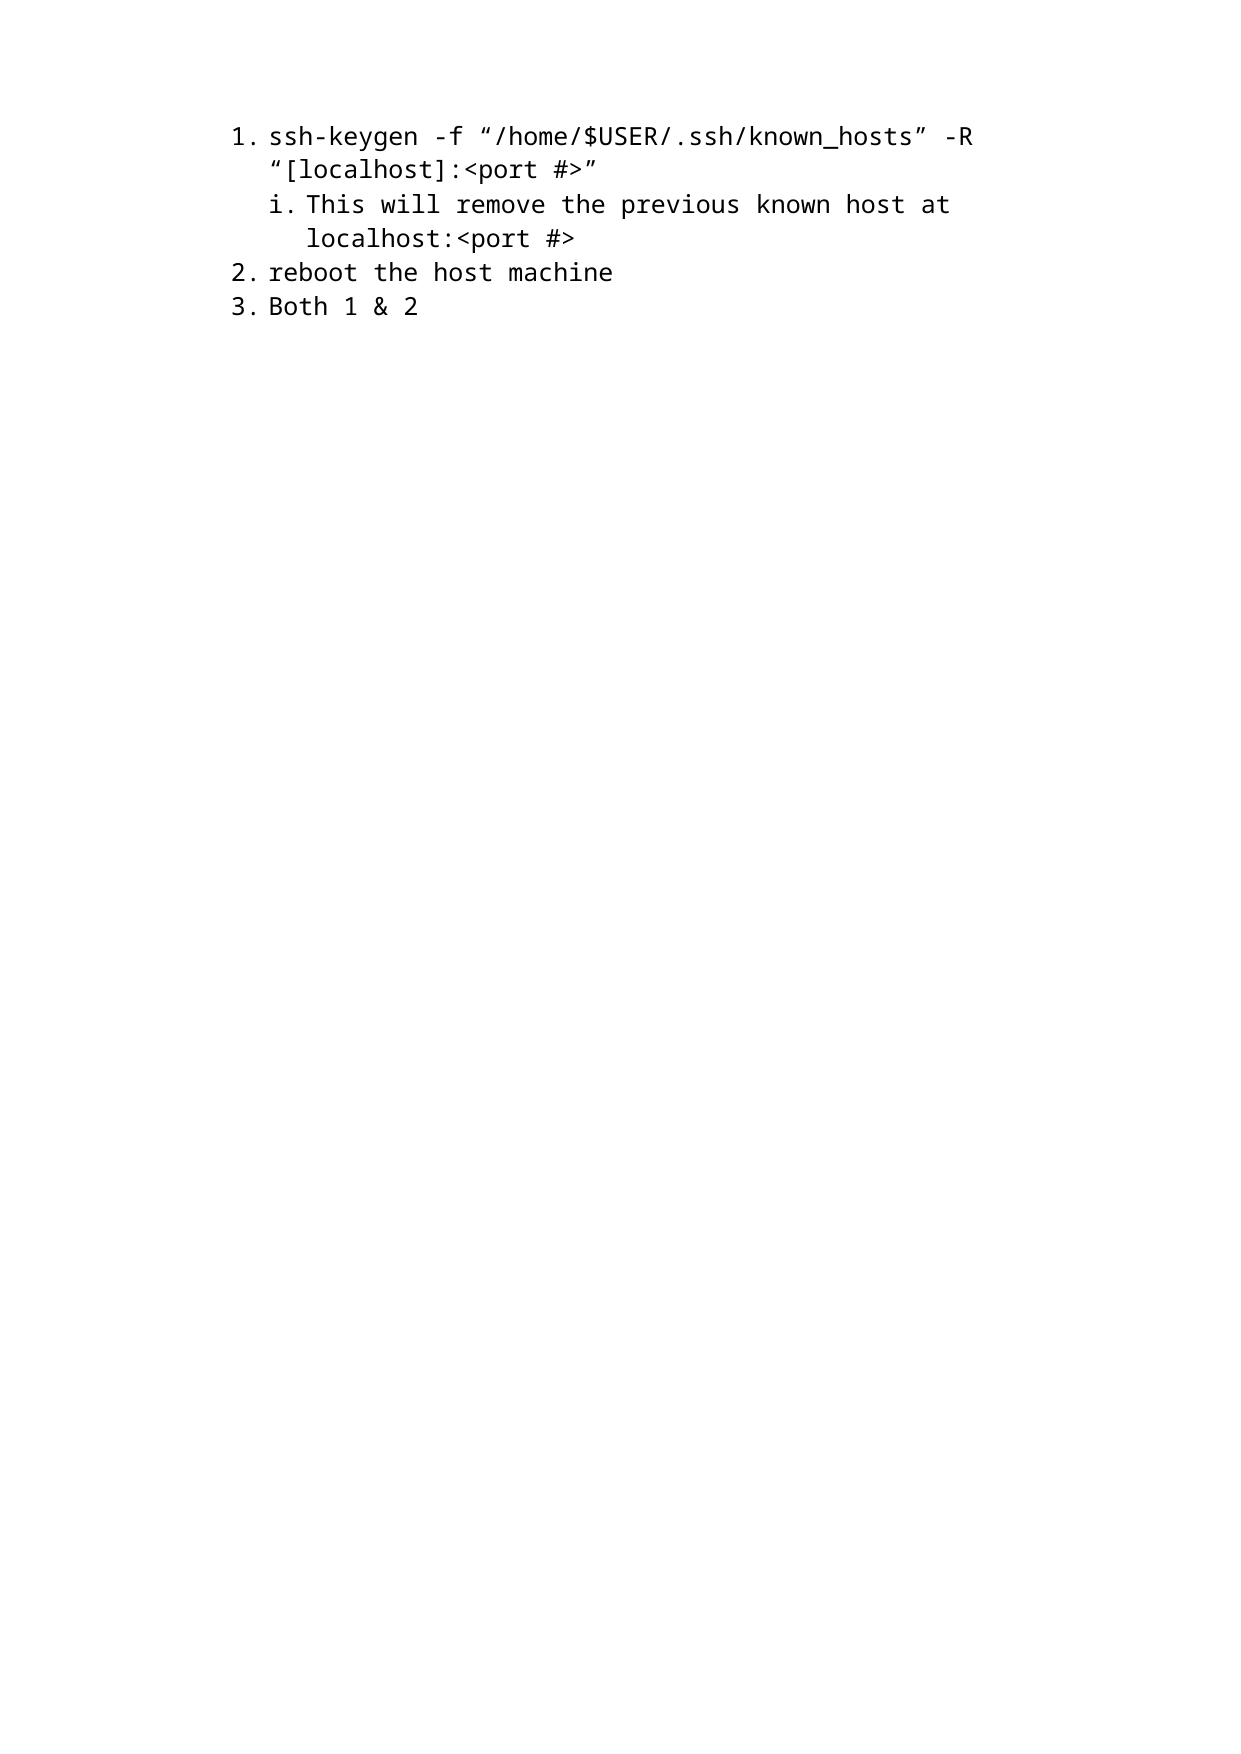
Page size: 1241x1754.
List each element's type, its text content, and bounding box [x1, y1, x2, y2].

list reboot the host machine [231, 254, 1122, 288]
list Both 1 & 2 [231, 288, 1122, 322]
list ssh-keygen -f “/home/$USER/.ssh/known_hosts” -R “[localhost]:<port #>” [231, 118, 1122, 186]
list This will remove the previous known host at localhost:<port #> [268, 186, 1122, 254]
